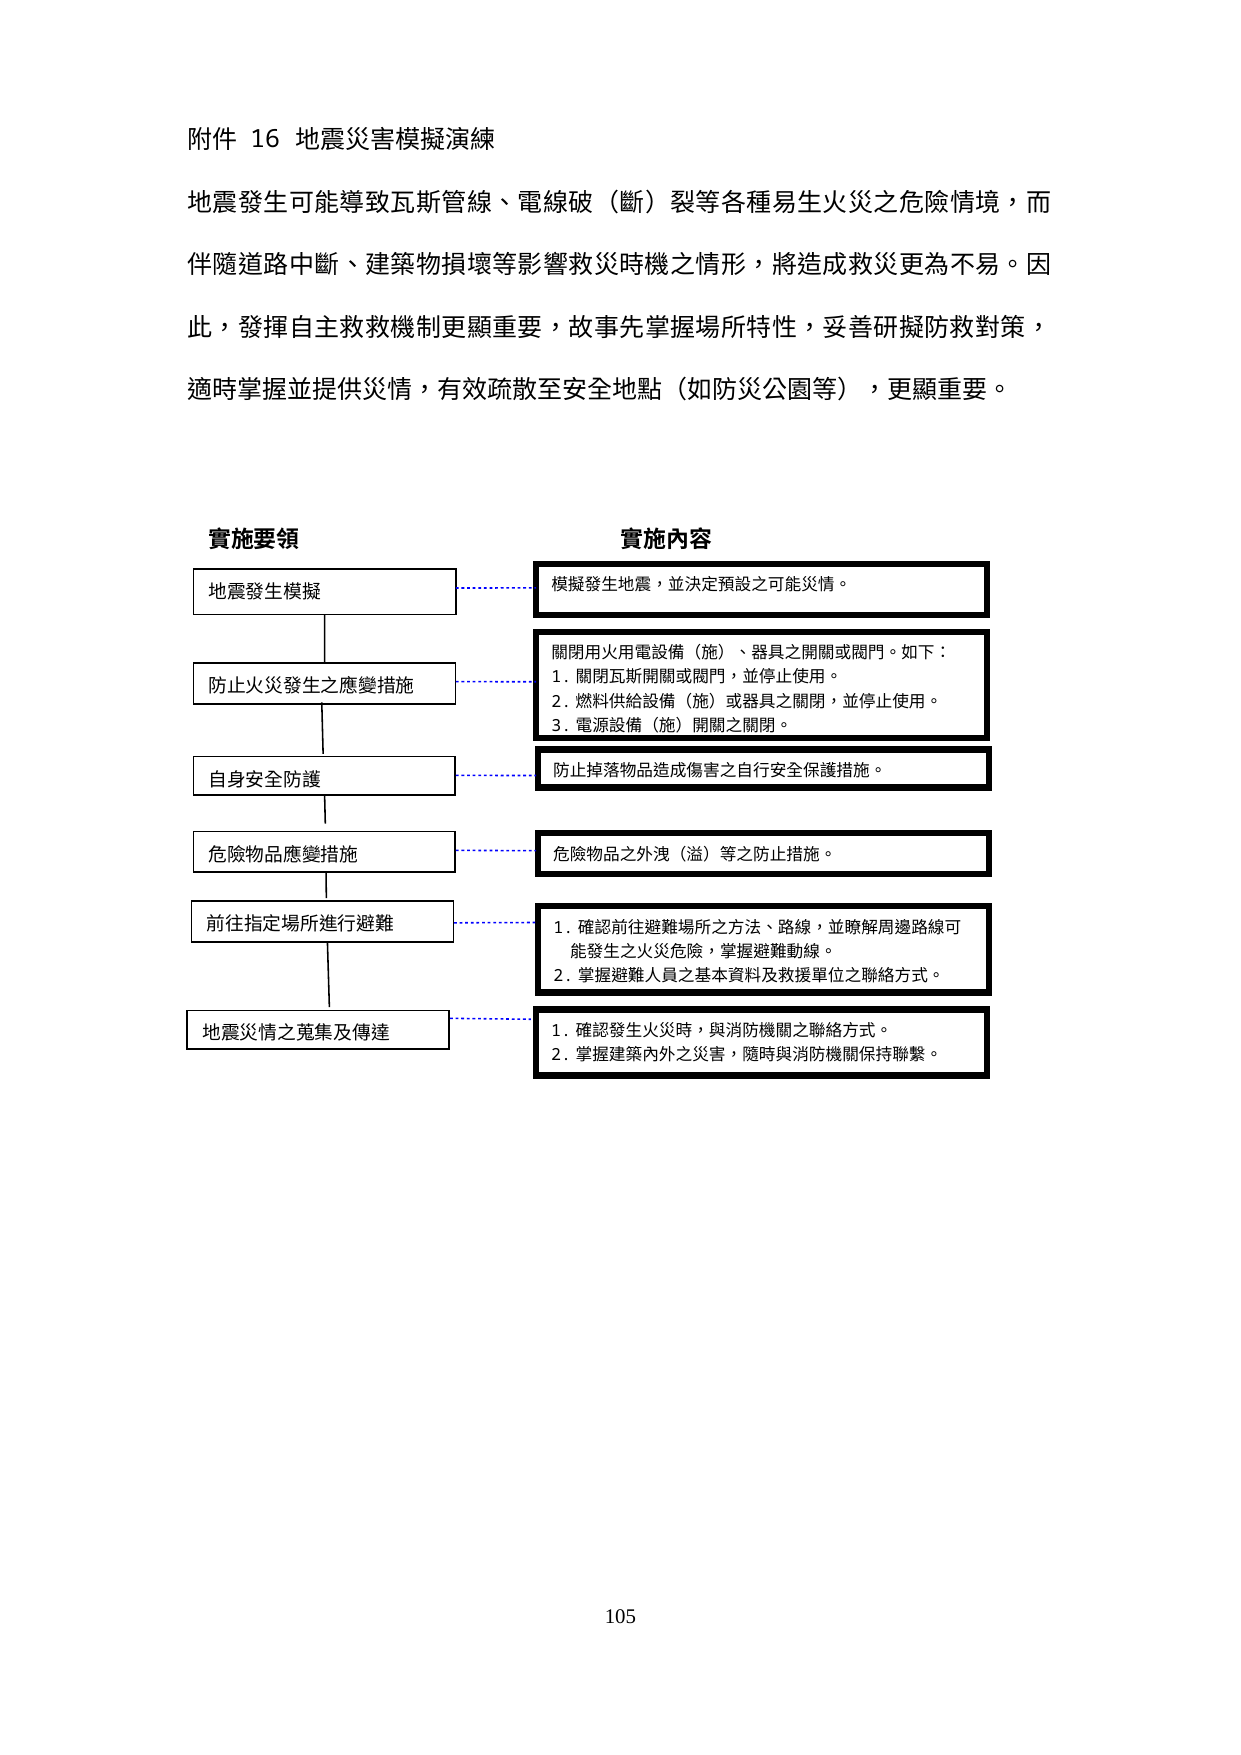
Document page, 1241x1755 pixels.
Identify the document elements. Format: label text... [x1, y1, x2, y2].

text 地震發生可能導致瓦斯管線、電線破（斷）裂等各種易生火災之危險情境，而伴隨道路中斷、建築物損壞等影響救災時機之情形，將造成救災更為不易。因此，發揮自主救救機制更顯重要，故事先掌握場所特性，妥善研擬防救對策，適時掌握並提供災情，有效疏散至安全地點（如防災公園等），更顯重要。 [187, 159, 1053, 409]
text 附件 16 地震災害模擬演練 [187, 96, 1053, 159]
